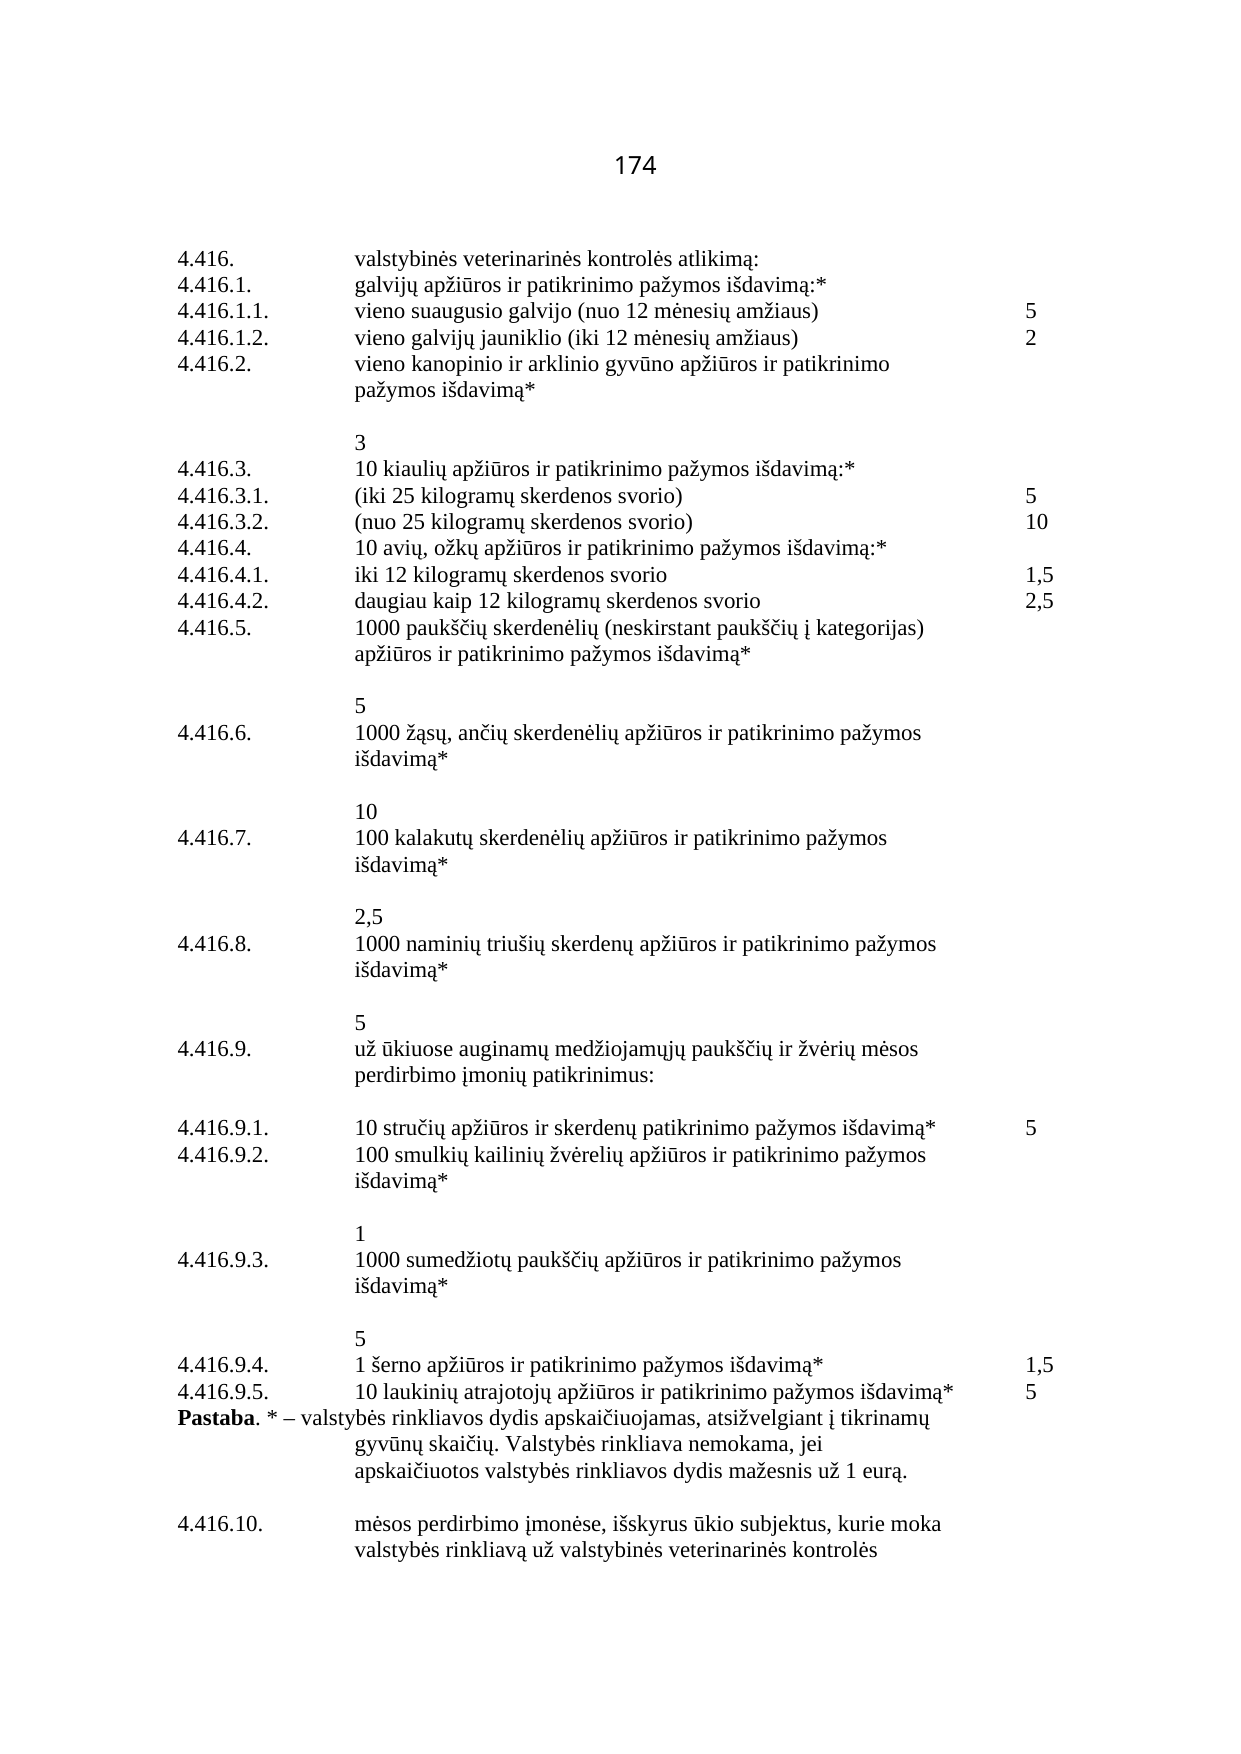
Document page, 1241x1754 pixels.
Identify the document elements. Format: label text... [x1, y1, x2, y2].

text 4.416.1. galvijų apžiūros ir patikrinimo pažymos išdavimą:* [177, 271, 1107, 297]
text 4.416.3.2. (nuo 25 kilogramų skerdenos svorio) 10 [177, 508, 1107, 534]
text 4.416.2. vieno kanopinio ir arklinio gyvūno apžiūros ir patikrinimo pažymos išdavimą* 3 [177, 350, 945, 455]
text 4.416. valstybinės veterinarinės kontrolės atlikimą: [177, 244, 1107, 271]
text 4.416.9.3. 1000 sumedžiotų paukščių apžiūros ir patikrinimo pažymos išdavimą* 5 [177, 1246, 945, 1351]
text 4.416.1.2. vieno galvijų jauniklio (iki 12 mėnesių amžiaus) 2 [177, 324, 1107, 350]
text 4.416.9. už ūkiuose auginamų medžiojamųjų paukščių ir žvėrių mėsos perdirbimo įmonių patikrinimus: [177, 1035, 945, 1114]
text 4.416.3. 10 kiaulių apžiūros ir patikrinimo pažymos išdavimą:* [177, 455, 1107, 482]
text 4.416.4.2. daugiau kaip 12 kilogramų skerdenos svorio 2,5 [177, 587, 1107, 613]
text 4.416.8. 1000 naminių triušių skerdenų apžiūros ir patikrinimo pažymos išdavimą* 5 [177, 930, 945, 1035]
text 4.416.3.1. (iki 25 kilogramų skerdenos svorio) 5 [177, 482, 1107, 508]
text 4.416.10. mėsos perdirbimo įmonėse, išskyrus ūkio subjektus, kurie moka valstybės rinkliavą už valstybinės veterinarinės kontrolės [177, 1509, 945, 1562]
text 4.416.5. 1000 paukščių skerdenėlių (neskirstant paukščių į kategorijas) apžiūros ir patikrinimo pažymos išdavimą* 5 [177, 613, 945, 719]
text 4.416.1.1. vieno suaugusio galvijo (nuo 12 mėnesių amžiaus) 5 [177, 297, 1107, 324]
text 4.416.4.1. iki 12 kilogramų skerdenos svorio 1,5 [177, 561, 1107, 587]
text 4.416.7. 100 kalakutų skerdenėlių apžiūros ir patikrinimo pažymos išdavimą* 2,5 [177, 824, 945, 930]
text 4.416.9.4. 1 šerno apžiūros ir patikrinimo pažymos išdavimą* 1,5 [177, 1351, 1107, 1378]
text 4.416.9.1. 10 stručių apžiūros ir skerdenų patikrinimo pažymos išdavimą* 5 [177, 1114, 1107, 1141]
text 4.416.9.2. 100 smulkių kailinių žvėrelių apžiūros ir patikrinimo pažymos išdavimą* 1 [177, 1141, 945, 1246]
text 4.416.6. 1000 žąsų, ančių skerdenėlių apžiūros ir patikrinimo pažymos išdavimą* 10 [177, 719, 945, 824]
text 4.416.9.5. 10 laukinių atrajotojų apžiūros ir patikrinimo pažymos išdavimą* 5 [177, 1378, 1107, 1404]
text 4.416.4. 10 avių, ožkų apžiūros ir patikrinimo pažymos išdavimą:* [177, 534, 1107, 561]
text Pastaba. * – valstybės rinkliavos dydis apskaičiuojamas, atsižvelgiant į tikrinamų gyvūnų skaičių. Valstybės rinkliava nemokama, jei apskaičiuotos valstybės rinkliavos dydis mažesnis už 1 eurą. [177, 1404, 945, 1509]
